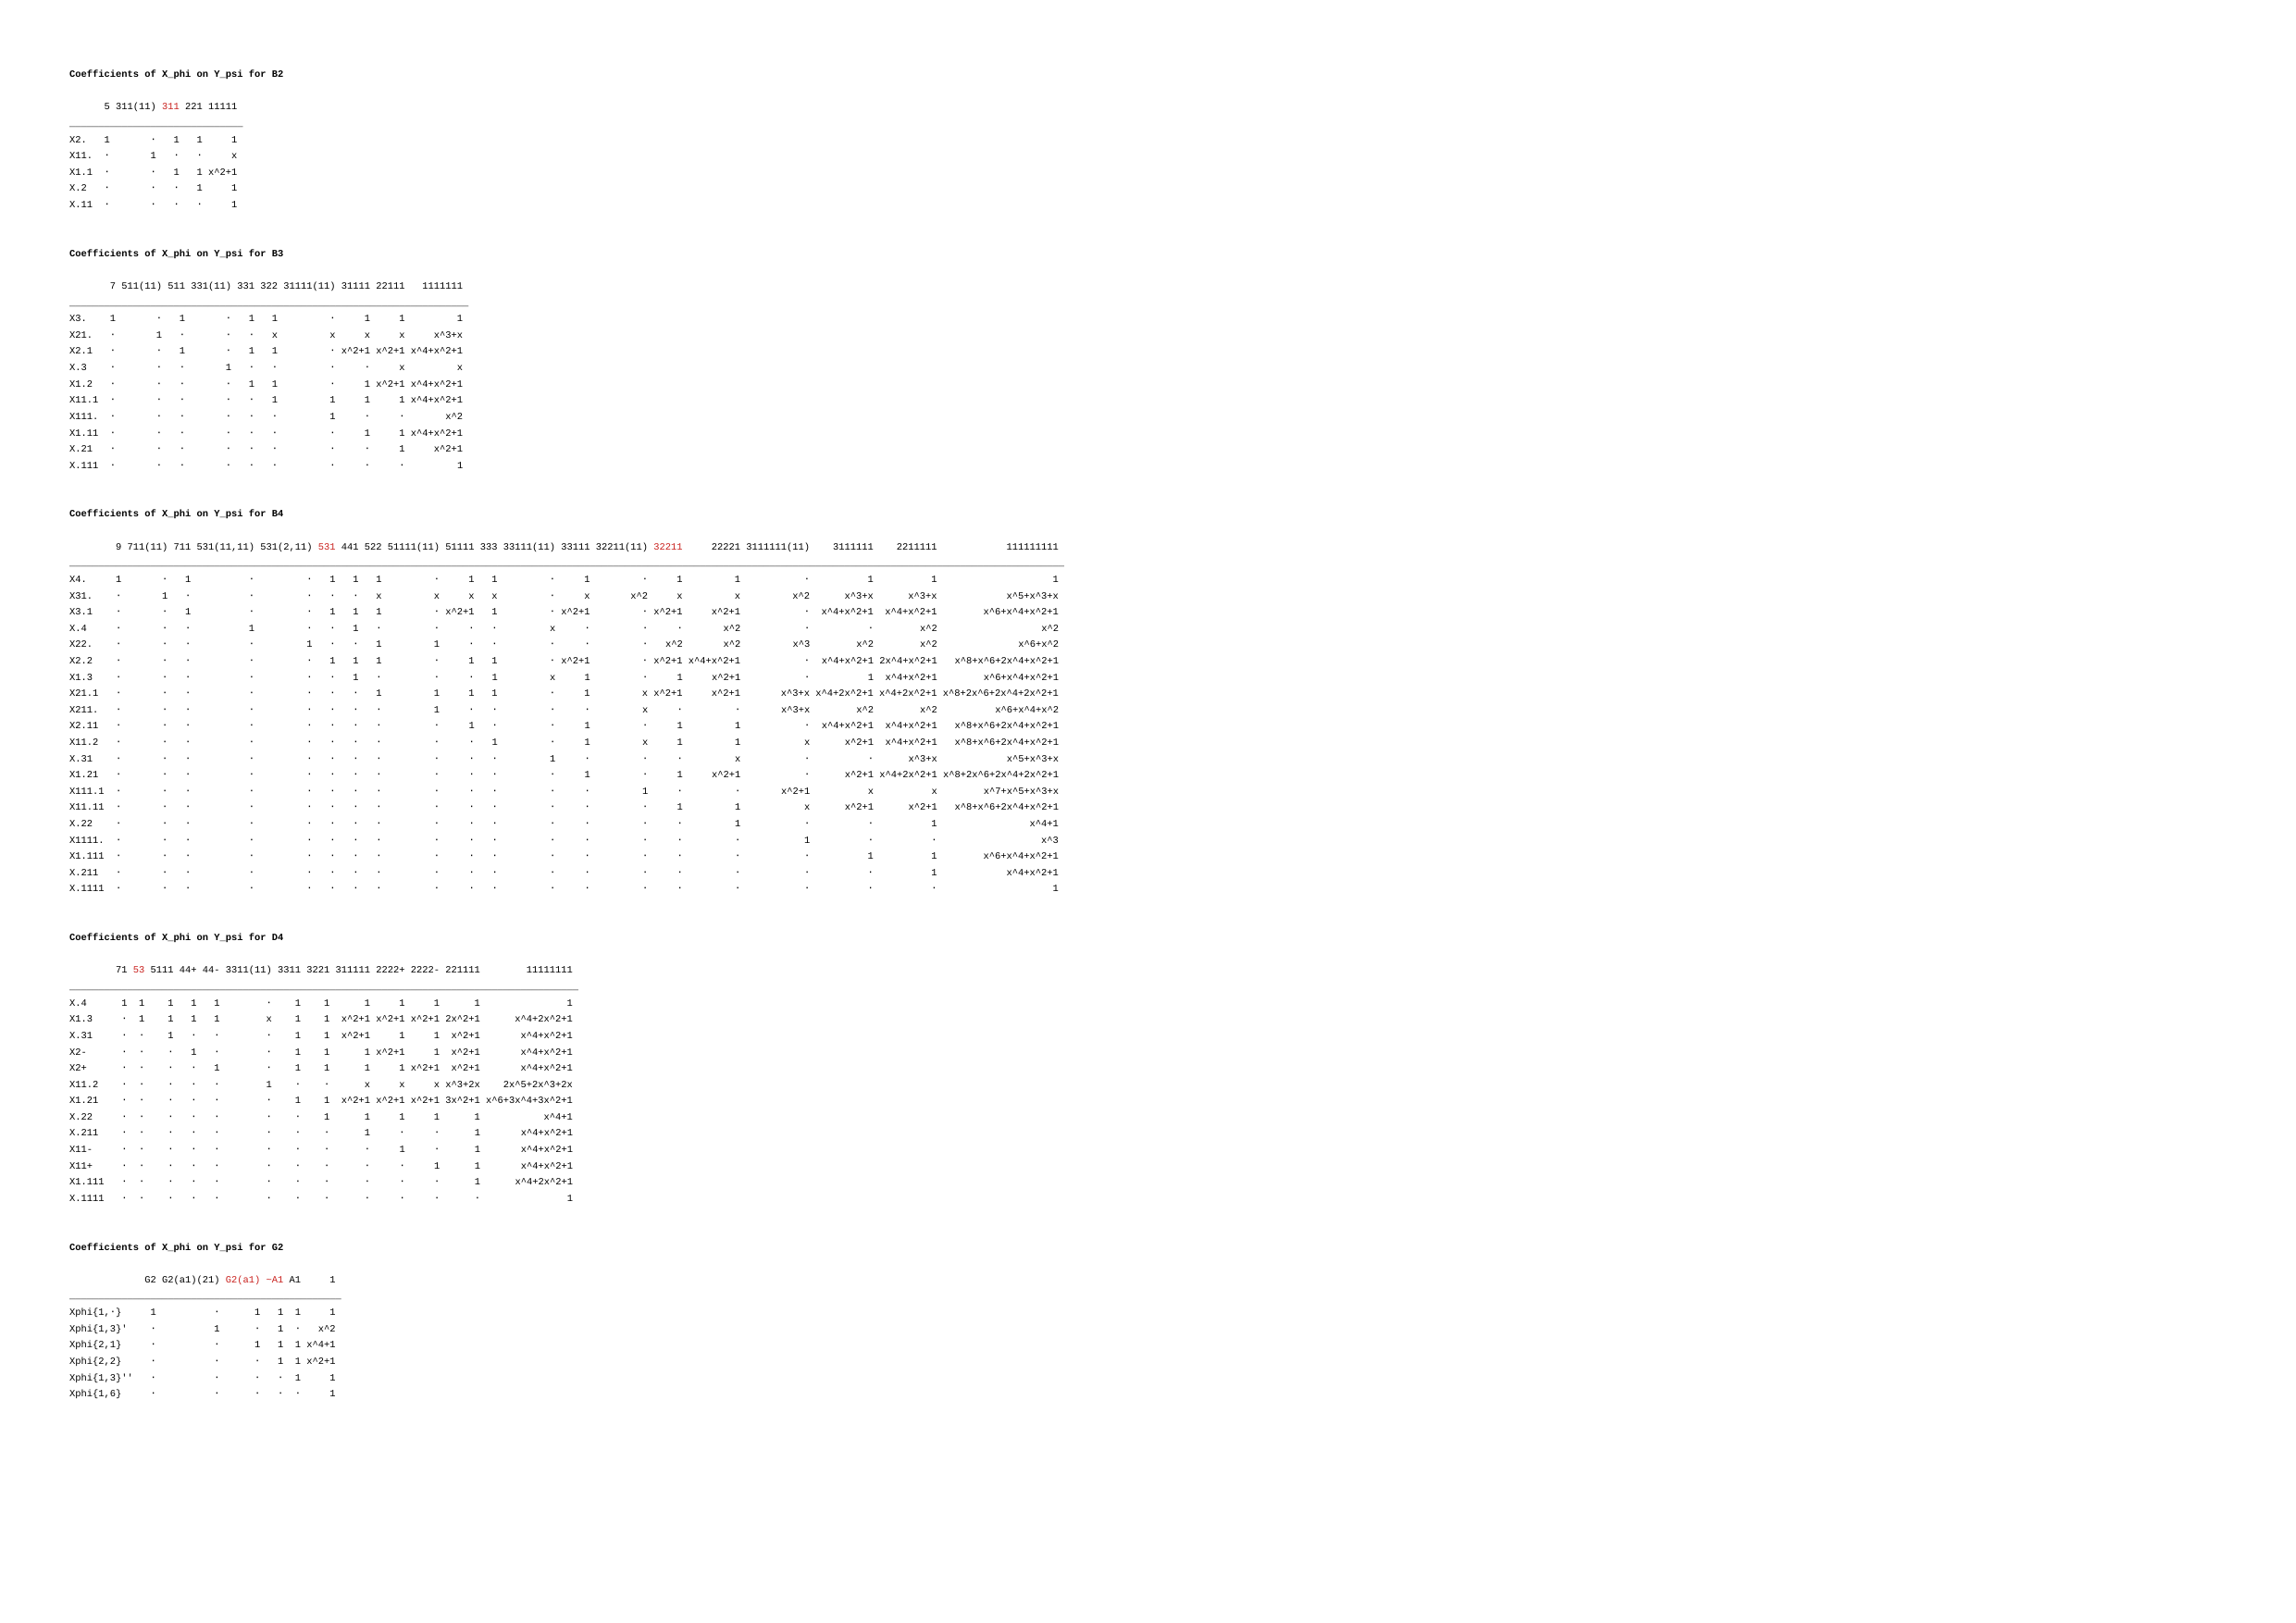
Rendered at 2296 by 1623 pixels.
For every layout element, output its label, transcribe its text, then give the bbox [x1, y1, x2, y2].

text Coefficients of X_phi on Y_psi for G2 [69, 1242, 2226, 1253]
text X21.1 ⋅ ⋅ ⋅ ⋅ ⋅ ⋅ ⋅ 1 1 1 1 ⋅ 1 x x^2+1 x^2+1 x^3+x x^4+2x^2+1 x^4+2x^2+1 x^8+2x^6+2x^4+2x^2+1 [69, 688, 2226, 700]
text X1.2 ⋅ ⋅ ⋅ ⋅ 1 1 ⋅ 1 x^2+1 x^4+x^2+1 [69, 378, 2226, 390]
text X11- ⋅ ⋅ ⋅ ⋅ ⋅ ⋅ ⋅ ⋅ ⋅ 1 ⋅ 1 x^4+x^2+1 [69, 1145, 2226, 1156]
text X2.1 ⋅ ⋅ 1 ⋅ 1 1 ⋅ x^2+1 x^2+1 x^4+x^2+1 [69, 346, 2226, 357]
text X.21 ⋅ ⋅ ⋅ ⋅ ⋅ ⋅ ⋅ ⋅ 1 x^2+1 [69, 444, 2226, 455]
text X111. ⋅ ⋅ ⋅ ⋅ ⋅ ⋅ 1 ⋅ ⋅ x^2 [69, 412, 2226, 422]
text X1.3 ⋅ ⋅ ⋅ ⋅ ⋅ ⋅ 1 ⋅ ⋅ ⋅ 1 x 1 ⋅ 1 x^2+1 ⋅ 1 x^4+x^2+1 x^6+x^4+x^2+1 [69, 672, 2226, 683]
text Xphi{1,6} ⋅ ⋅ ⋅ ⋅ ⋅ 1 [69, 1389, 2226, 1400]
text X1111. ⋅ ⋅ ⋅ ⋅ ⋅ ⋅ ⋅ ⋅ ⋅ ⋅ ⋅ ⋅ ⋅ ⋅ ⋅ ⋅ 1 ⋅ ⋅ x^3 [69, 835, 2226, 846]
text X.2 ⋅ ⋅ ⋅ 1 1 [69, 183, 2226, 194]
text X1.3 ⋅ 1 1 1 1 x 1 1 x^2+1 x^2+1 x^2+1 2x^2+1 x^4+2x^2+1 [69, 1014, 2226, 1025]
text X.1111 ⋅ ⋅ ⋅ ⋅ ⋅ ⋅ ⋅ ⋅ ⋅ ⋅ ⋅ ⋅ ⋅ ⋅ ⋅ ⋅ ⋅ ⋅ ⋅ 1 [69, 884, 2226, 895]
text Xphi{1,3}'' ⋅ ⋅ ⋅ ⋅ 1 1 [69, 1372, 2226, 1383]
text X.3 ⋅ ⋅ ⋅ 1 ⋅ ⋅ ⋅ ⋅ x x [69, 363, 2226, 374]
text X211. ⋅ ⋅ ⋅ ⋅ ⋅ ⋅ ⋅ ⋅ 1 ⋅ ⋅ ⋅ ⋅ x ⋅ ⋅ x^3+x x^2 x^2 x^6+x^4+x^2 [69, 705, 2226, 715]
text X2.2 ⋅ ⋅ ⋅ ⋅ ⋅ 1 1 1 ⋅ 1 1 ⋅ x^2+1 ⋅ x^2+1 x^4+x^2+1 ⋅ x^4+x^2+1 2x^4+x^2+1 x^8+x^6+2x^4+x^2+1 [69, 656, 2226, 667]
text X1.111 ⋅ ⋅ ⋅ ⋅ ⋅ ⋅ ⋅ ⋅ ⋅ ⋅ ⋅ ⋅ ⋅ ⋅ ⋅ ⋅ ⋅ 1 1 x^6+x^4+x^2+1 [69, 851, 2226, 862]
text ______________________________ [69, 118, 2226, 129]
text X1.1 ⋅ ⋅ 1 1 x^2+1 [69, 167, 2226, 178]
text X1.111 ⋅ ⋅ ⋅ ⋅ ⋅ ⋅ ⋅ ⋅ ⋅ ⋅ ⋅ 1 x^4+2x^2+1 [69, 1177, 2226, 1188]
text X1.21 ⋅ ⋅ ⋅ ⋅ ⋅ ⋅ ⋅ ⋅ ⋅ ⋅ ⋅ ⋅ 1 ⋅ 1 x^2+1 ⋅ x^2+1 x^4+2x^2+1 x^8+2x^6+2x^4+2x^2+1 [69, 770, 2226, 781]
text 71 53 5111 44+ 44- 3311(11) 3311 3221 311111 2222+ 2222- 221111 11111111 [69, 965, 2226, 976]
text X11+ ⋅ ⋅ ⋅ ⋅ ⋅ ⋅ ⋅ ⋅ ⋅ ⋅ 1 1 x^4+x^2+1 [69, 1160, 2226, 1171]
text X11. ⋅ 1 ⋅ ⋅ x [69, 151, 2226, 162]
text X1.21 ⋅ ⋅ ⋅ ⋅ ⋅ ⋅ 1 1 x^2+1 x^2+1 x^2+1 3x^2+1 x^6+3x^4+3x^2+1 [69, 1096, 2226, 1107]
text Coefficients of X_phi on Y_psi for B4 [69, 509, 2226, 520]
text Xphi{2,1} ⋅ ⋅ 1 1 1 x^4+1 [69, 1340, 2226, 1351]
text Coefficients of X_phi on Y_psi for D4 [69, 933, 2226, 944]
text _____________________________________________________________________ [69, 297, 2226, 308]
text _______________________________________________ [69, 1291, 2226, 1302]
text Coefficients of X_phi on Y_psi for B3 [69, 249, 2226, 259]
text X.4 1 1 1 1 1 ⋅ 1 1 1 1 1 1 1 [69, 997, 2226, 1009]
text X.211 ⋅ ⋅ ⋅ ⋅ ⋅ ⋅ ⋅ ⋅ ⋅ ⋅ ⋅ ⋅ ⋅ ⋅ ⋅ ⋅ ⋅ ⋅ 1 x^4+x^2+1 [69, 868, 2226, 878]
text 5 311(11) 311 221 11111 [69, 102, 2226, 113]
text 9 711(11) 711 531(11,11) 531(2,11) 531 441 522 51111(11) 51111 333 33111(11) 33111 32211(11) 32211 22221 3111111(11) 3111111 2211111 111111111 [69, 542, 2226, 552]
text X21. ⋅ 1 ⋅ ⋅ ⋅ x x x x x^3+x [69, 330, 2226, 341]
text G2 G2(a1)(21) G2(a1) ~A1 A1 1 [69, 1275, 2226, 1285]
text Xphi{1,⋅} 1 ⋅ 1 1 1 1 [69, 1307, 2226, 1319]
text X11.2 ⋅ ⋅ ⋅ ⋅ ⋅ 1 ⋅ ⋅ x x x x^3+2x 2x^5+2x^3+2x [69, 1079, 2226, 1090]
text X1.11 ⋅ ⋅ ⋅ ⋅ ⋅ ⋅ ⋅ 1 1 x^4+x^2+1 [69, 427, 2226, 439]
text X.1111 ⋅ ⋅ ⋅ ⋅ ⋅ ⋅ ⋅ ⋅ ⋅ ⋅ ⋅ ⋅ 1 [69, 1194, 2226, 1204]
text 7 511(11) 511 331(11) 331 322 31111(11) 31111 22111 1111111 [69, 281, 2226, 292]
text X.22 ⋅ ⋅ ⋅ ⋅ ⋅ ⋅ ⋅ ⋅ ⋅ ⋅ ⋅ ⋅ ⋅ ⋅ ⋅ 1 ⋅ ⋅ 1 x^4+1 [69, 819, 2226, 830]
text Xphi{2,2} ⋅ ⋅ ⋅ 1 1 x^2+1 [69, 1357, 2226, 1367]
text X2+ ⋅ ⋅ ⋅ ⋅ 1 ⋅ 1 1 1 1 x^2+1 x^2+1 x^4+x^2+1 [69, 1063, 2226, 1074]
text X3. 1 ⋅ 1 ⋅ 1 1 ⋅ 1 1 1 [69, 314, 2226, 325]
text X.4 ⋅ ⋅ ⋅ 1 ⋅ ⋅ 1 ⋅ ⋅ ⋅ ⋅ x ⋅ ⋅ ⋅ x^2 ⋅ ⋅ x^2 x^2 [69, 623, 2226, 634]
text X.11 ⋅ ⋅ ⋅ ⋅ 1 [69, 200, 2226, 211]
text Xphi{1,3}' ⋅ 1 ⋅ 1 ⋅ x^2 [69, 1324, 2226, 1334]
text X.211 ⋅ ⋅ ⋅ ⋅ ⋅ ⋅ ⋅ ⋅ 1 ⋅ ⋅ 1 x^4+x^2+1 [69, 1128, 2226, 1139]
text X2.11 ⋅ ⋅ ⋅ ⋅ ⋅ ⋅ ⋅ ⋅ ⋅ 1 ⋅ ⋅ 1 ⋅ 1 1 ⋅ x^4+x^2+1 x^4+x^2+1 x^8+x^6+2x^4+x^2+1 [69, 721, 2226, 732]
text Coefficients of X_phi on Y_psi for B2 [69, 69, 2226, 81]
text X.31 ⋅ ⋅ 1 ⋅ ⋅ ⋅ 1 1 x^2+1 1 1 x^2+1 x^4+x^2+1 [69, 1031, 2226, 1041]
text X.111 ⋅ ⋅ ⋅ ⋅ ⋅ ⋅ ⋅ ⋅ ⋅ 1 [69, 460, 2226, 471]
text X111.1 ⋅ ⋅ ⋅ ⋅ ⋅ ⋅ ⋅ ⋅ ⋅ ⋅ ⋅ ⋅ ⋅ 1 ⋅ ⋅ x^2+1 x x x^7+x^5+x^3+x [69, 786, 2226, 797]
text ____________________________________________________________________________________________________________________________________________________________________________ [69, 558, 2226, 569]
text X11.2 ⋅ ⋅ ⋅ ⋅ ⋅ ⋅ ⋅ ⋅ ⋅ ⋅ 1 ⋅ 1 x 1 1 x x^2+1 x^4+x^2+1 x^8+x^6+2x^4+x^2+1 [69, 737, 2226, 748]
text X.31 ⋅ ⋅ ⋅ ⋅ ⋅ ⋅ ⋅ ⋅ ⋅ ⋅ ⋅ 1 ⋅ ⋅ ⋅ x ⋅ ⋅ x^3+x x^5+x^3+x [69, 753, 2226, 764]
text X11.11 ⋅ ⋅ ⋅ ⋅ ⋅ ⋅ ⋅ ⋅ ⋅ ⋅ ⋅ ⋅ ⋅ ⋅ 1 1 x x^2+1 x^2+1 x^8+x^6+2x^4+x^2+1 [69, 802, 2226, 813]
text ________________________________________________________________________________________ [69, 982, 2226, 993]
text X11.1 ⋅ ⋅ ⋅ ⋅ ⋅ 1 1 1 1 x^4+x^2+1 [69, 395, 2226, 406]
text X.22 ⋅ ⋅ ⋅ ⋅ ⋅ ⋅ ⋅ 1 1 1 1 1 x^4+1 [69, 1112, 2226, 1122]
text X3.1 ⋅ ⋅ 1 ⋅ ⋅ 1 1 1 ⋅ x^2+1 1 ⋅ x^2+1 ⋅ x^2+1 x^2+1 ⋅ x^4+x^2+1 x^4+x^2+1 x^6+x^4+x^2+1 [69, 607, 2226, 618]
text X31. ⋅ 1 ⋅ ⋅ ⋅ ⋅ ⋅ x x x x ⋅ x x^2 x x x^2 x^3+x x^3+x x^5+x^3+x [69, 590, 2226, 601]
text X4. 1 ⋅ 1 ⋅ ⋅ 1 1 1 ⋅ 1 1 ⋅ 1 ⋅ 1 1 ⋅ 1 1 1 [69, 575, 2226, 585]
text X2- ⋅ ⋅ ⋅ 1 ⋅ ⋅ 1 1 1 x^2+1 1 x^2+1 x^4+x^2+1 [69, 1047, 2226, 1058]
text X2. 1 ⋅ 1 1 1 [69, 134, 2226, 145]
text X22. ⋅ ⋅ ⋅ ⋅ 1 ⋅ ⋅ 1 1 ⋅ ⋅ ⋅ ⋅ ⋅ x^2 x^2 x^3 x^2 x^2 x^6+x^2 [69, 639, 2226, 650]
